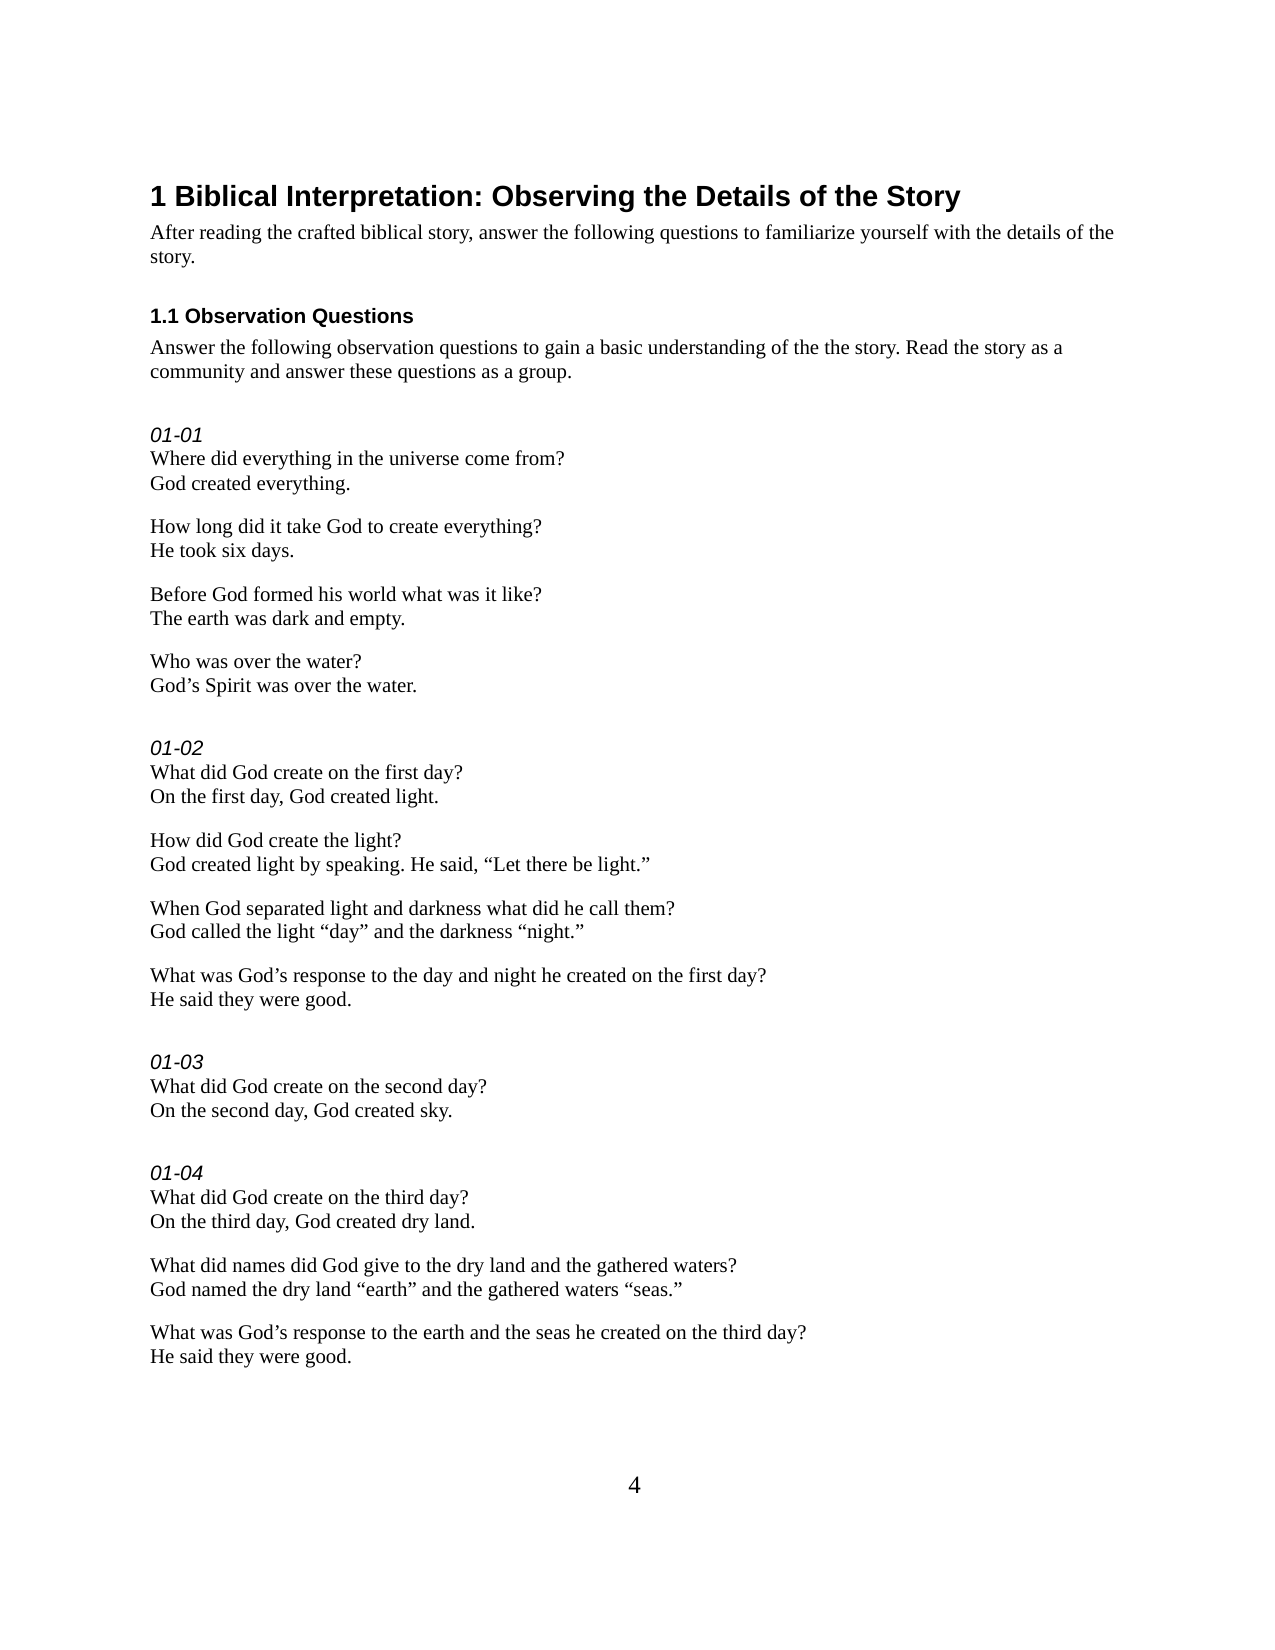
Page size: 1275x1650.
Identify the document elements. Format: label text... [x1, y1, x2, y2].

subtitle 01-02 [150, 736, 1125, 760]
subtitle 1.1 Observation Questions [150, 304, 1125, 328]
text How long did it take God to create everything? He took six days. [150, 514, 1125, 562]
text Before God formed his world what was it like? The earth was dark and empty. [150, 582, 1125, 630]
subtitle 01-03 [150, 1050, 1125, 1074]
subtitle 01-01 [150, 422, 1125, 446]
subtitle 1 Biblical Interpretation: Observing the Details of the Story [150, 179, 1125, 212]
text When God separated light and darkness what did he call them? God called the light “day” and the darkness “night.” [150, 895, 1125, 943]
text Where did everything in the universe come from? God created everything. [150, 446, 1125, 494]
text What did God create on the second day? On the second day, God created sky. [150, 1074, 1125, 1122]
text What did God create on the third day? On the third day, God created dry land. [150, 1185, 1125, 1233]
text What did God create on the first day? On the first day, God created light. [150, 760, 1125, 808]
text What did names did God give to the dry land and the gathered waters? God named the dry land “earth” and the gathered waters “seas.” [150, 1253, 1125, 1301]
text Who was over the water? God’s Spirit was over the water. [150, 649, 1125, 697]
subtitle 01-04 [150, 1161, 1125, 1185]
text How did God create the light? God created light by speaking. He said, “Let there be light.” [150, 828, 1125, 876]
text After reading the crafted biblical story, answer the following questions to familiarize yourself with the details of the story. [150, 220, 1125, 268]
text What was God’s response to the earth and the seas he created on the third day? He said they were good. [150, 1320, 1125, 1368]
text What was God’s response to the day and night he created on the first day? He said they were good. [150, 963, 1125, 1011]
text Answer the following observation questions to gain a basic understanding of the the story. Read the story as a community and answer these questions as a group. [150, 335, 1125, 383]
